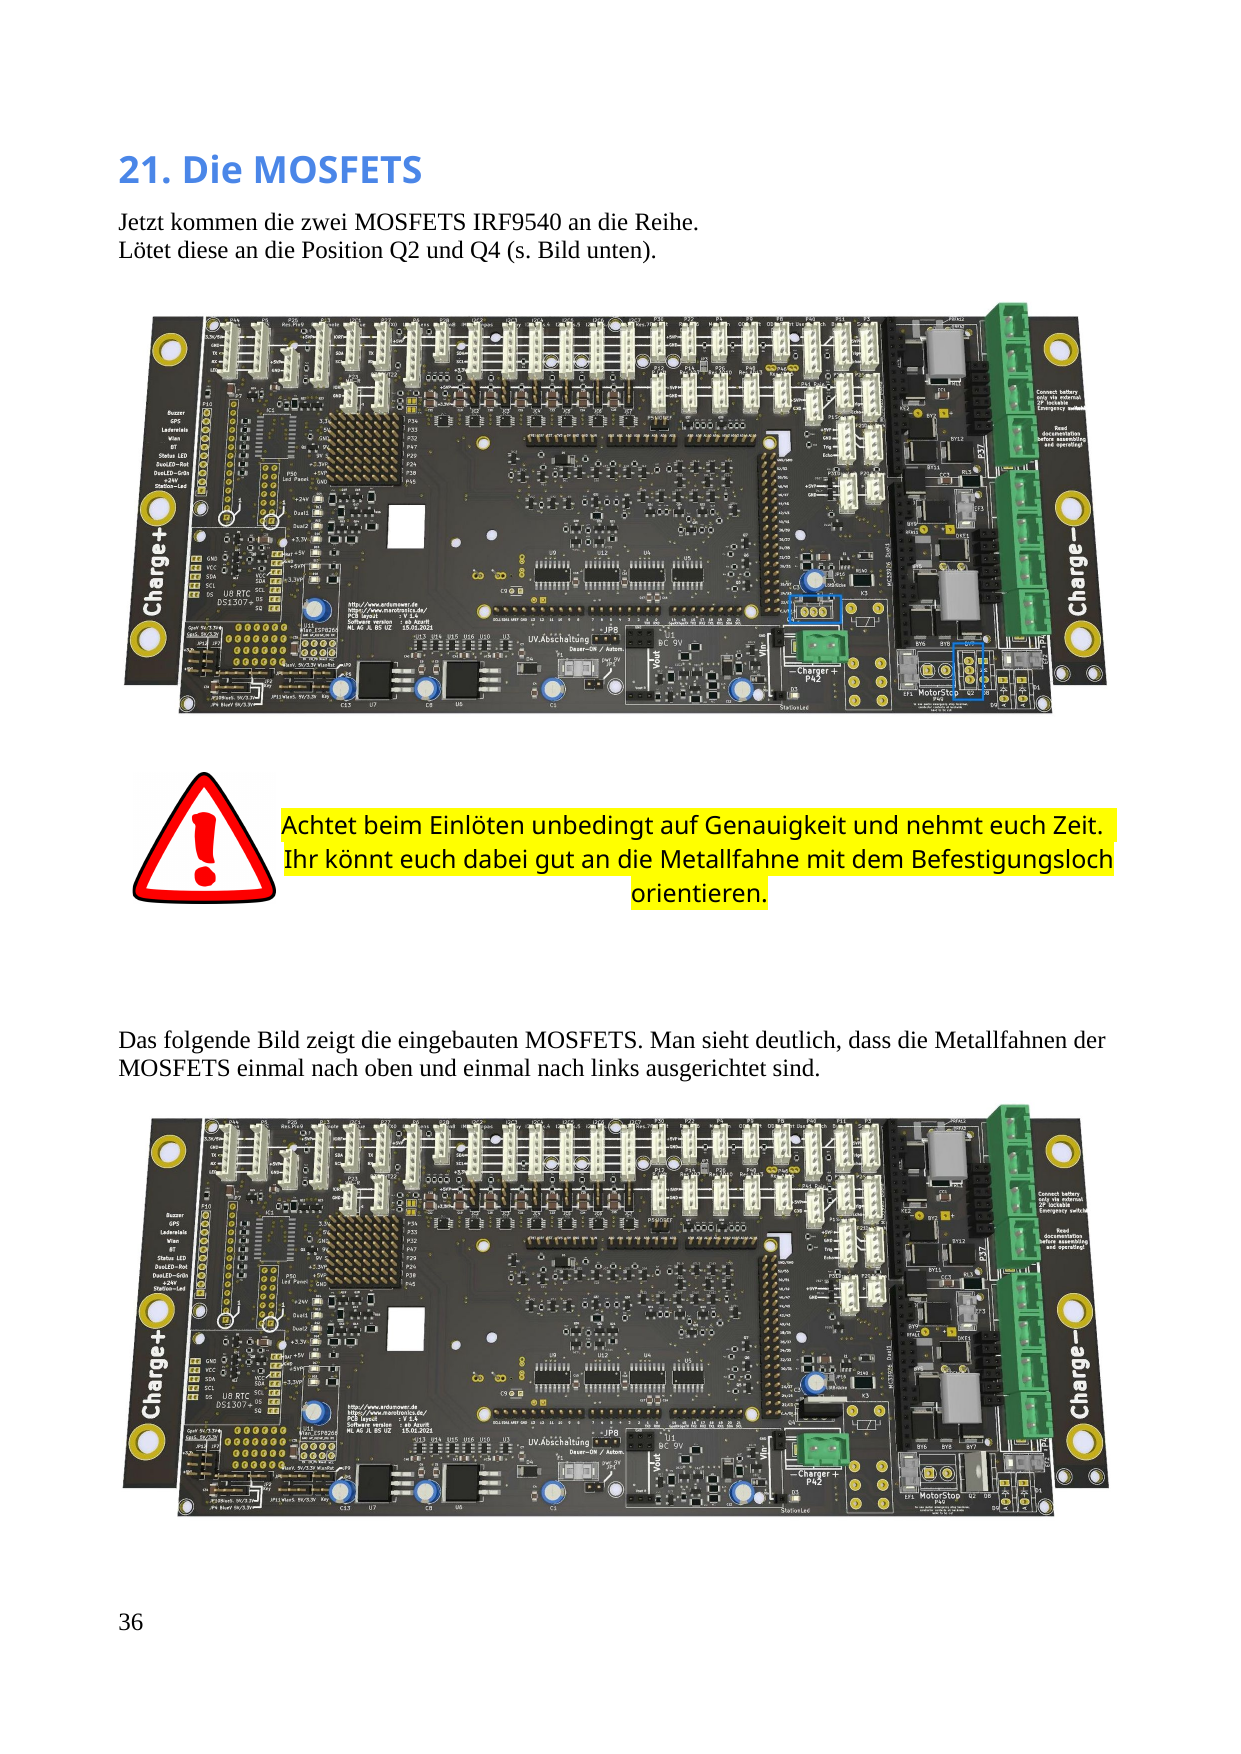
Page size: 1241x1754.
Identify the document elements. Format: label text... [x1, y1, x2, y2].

text Jetzt kommen die zwei MOSFETS IRF9540 an die Reihe. [118, 207, 1122, 235]
text Ihr könnt euch dabei gut an die Metallfahne mit dem Befestigungsloch orientieren. [118, 842, 1122, 910]
picture [113, 1100, 1118, 1524]
subtitle 21. Die MOSFETS [118, 143, 1122, 194]
text Das folgende Bild zeigt die eingebauten MOSFETS. Man sieht deutlich, dass die Metallfahnen der MOSFETS einmal nach oben und einmal nach links ausgerichtet sind. [118, 1025, 1122, 1082]
text Achtet beim Einlöten unbedingt auf Genauigkeit und nehmt euch Zeit. [276, 807, 1122, 842]
text Lötet diese an die Position Q2 und Q4 (s. Bild unten). [118, 235, 1122, 264]
picture [132, 772, 276, 904]
picture [118, 292, 1123, 722]
